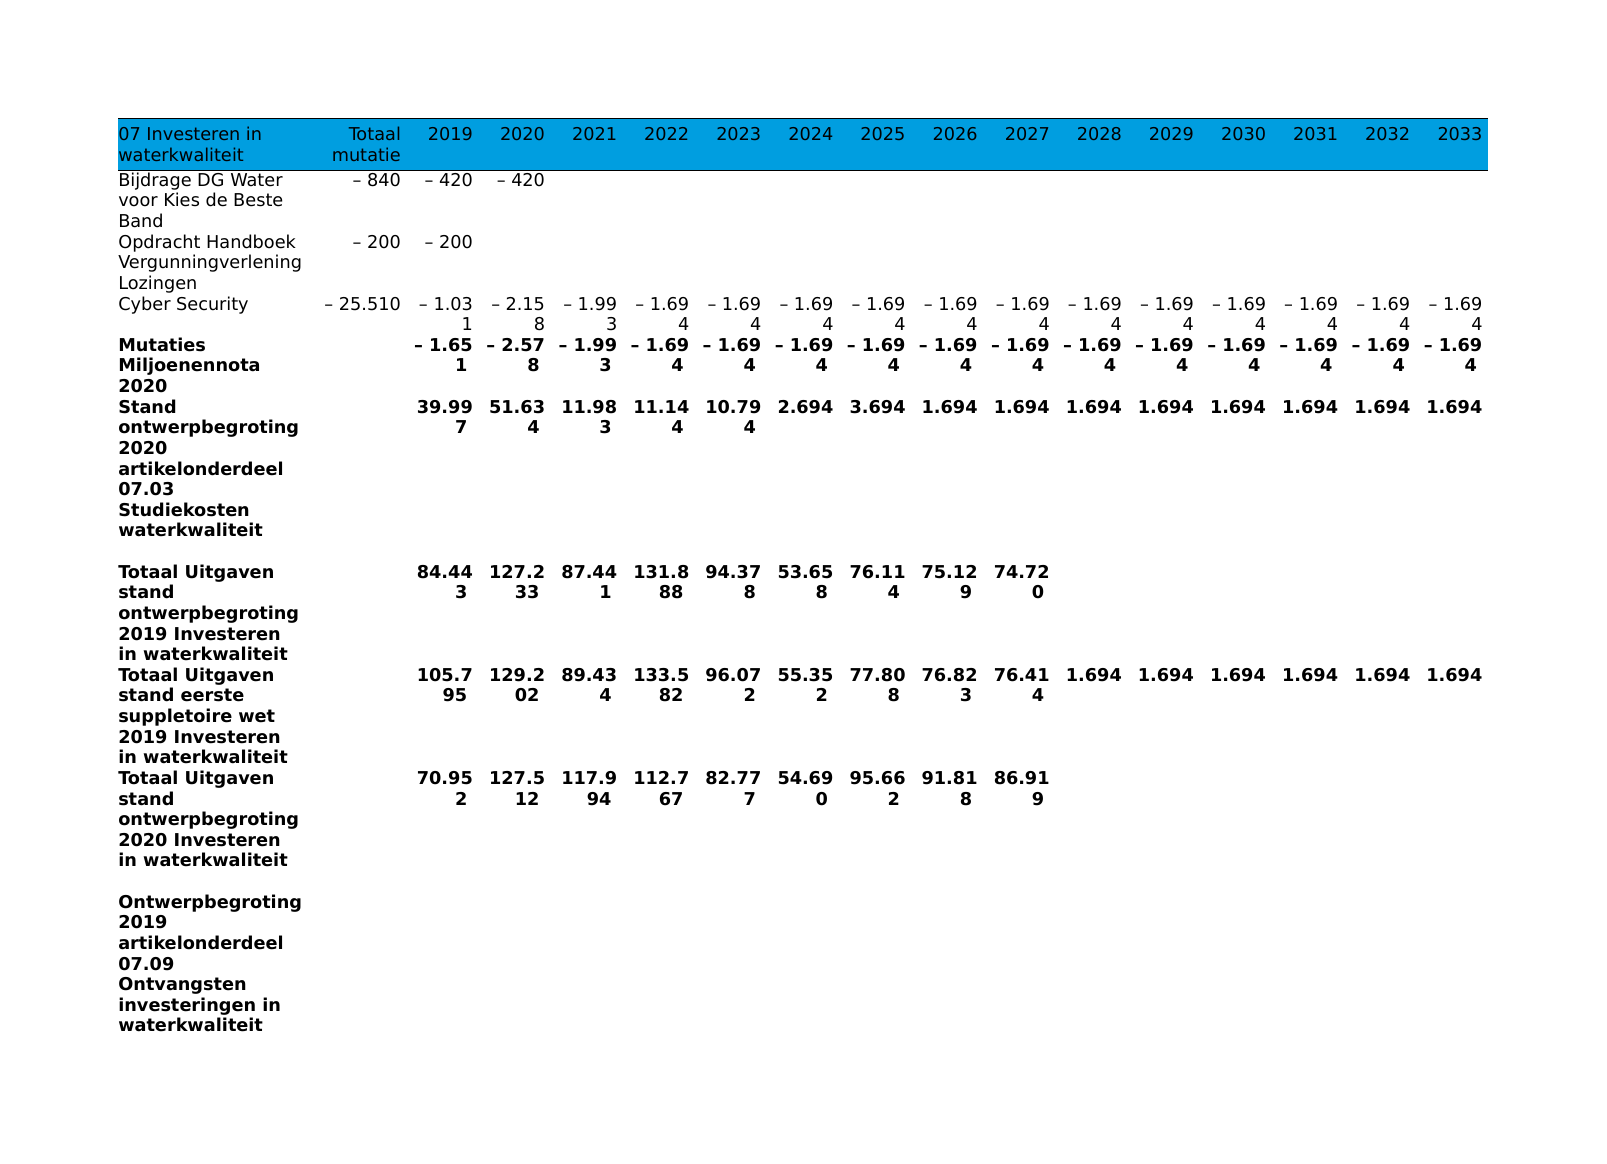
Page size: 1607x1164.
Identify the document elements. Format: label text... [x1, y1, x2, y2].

table_header 2028 [1055, 119, 1127, 170]
table_cell – 1.694 [839, 294, 911, 335]
table_cell [839, 871, 911, 892]
table_cell [1055, 171, 1127, 232]
table_header 2024 [767, 119, 839, 170]
table_cell – 1.694 [695, 294, 767, 335]
table_cell – 1.694 [1200, 335, 1272, 397]
table_cell 131.888 [623, 562, 695, 665]
table_cell 91.818 [911, 768, 983, 871]
table_cell [839, 232, 911, 293]
table_cell [1200, 232, 1272, 293]
table_cell [1416, 541, 1488, 562]
table_cell 95.662 [839, 768, 911, 871]
table_cell [623, 871, 695, 892]
table_cell [551, 232, 623, 293]
table_header 2023 [695, 119, 767, 170]
table_cell [1128, 232, 1199, 293]
table_cell 1.694 [1200, 397, 1272, 541]
table_cell [1200, 171, 1272, 232]
table_header 2026 [911, 119, 983, 170]
table_cell [479, 232, 551, 293]
table_cell 74.720 [983, 562, 1055, 665]
table_cell – 1.694 [1055, 294, 1127, 335]
table_cell – 420 [479, 171, 551, 232]
table_cell – 2.158 [479, 294, 551, 335]
table_cell Opdracht Handboek Vergunningverlening Lozingen [118, 232, 303, 293]
table_cell – 1.694 [1272, 294, 1344, 335]
table_cell 11.983 [551, 397, 623, 541]
table_cell – 1.993 [551, 335, 623, 397]
table_cell 11.144 [623, 397, 695, 541]
table_cell [911, 171, 983, 232]
table_cell 1.694 [1344, 397, 1416, 541]
table_header 2019 [406, 119, 478, 170]
table_cell Bijdrage DG Water voor Kies de Beste Band [118, 171, 303, 232]
table_cell Ontwerpbegroting 2019 artikelonderdeel 07.09 Ontvangsten investeringen in waterkwaliteit [118, 892, 303, 1036]
table_cell 84.443 [406, 562, 478, 665]
table_cell – 1.993 [551, 294, 623, 335]
table_header 2025 [839, 119, 911, 170]
table_cell 129.202 [479, 665, 551, 768]
table_cell 1.694 [1416, 397, 1488, 541]
table_cell 105.795 [406, 665, 478, 768]
table_cell [303, 541, 406, 562]
table_cell – 1.694 [1416, 294, 1488, 335]
table_cell [983, 871, 1055, 892]
table_cell [303, 397, 406, 541]
table_cell – 1.694 [911, 335, 983, 397]
table_cell [911, 892, 983, 1036]
table_cell [911, 541, 983, 562]
table_cell 1.694 [911, 397, 983, 541]
table_cell [1055, 541, 1127, 562]
table_cell [1344, 562, 1416, 665]
table_cell [1416, 892, 1488, 1036]
table_cell [406, 892, 478, 1036]
table_header 2029 [1128, 119, 1199, 170]
table_cell [623, 232, 695, 293]
table_cell 51.634 [479, 397, 551, 541]
table_cell 1.694 [1272, 665, 1344, 768]
table_cell 82.777 [695, 768, 767, 871]
table_cell – 1.694 [623, 294, 695, 335]
table_cell [1416, 768, 1488, 871]
table_cell 2.694 [767, 397, 839, 541]
table_cell [623, 541, 695, 562]
table_header 2022 [623, 119, 695, 170]
table_cell 117.994 [551, 768, 623, 871]
table_cell [1416, 562, 1488, 665]
table_cell 75.129 [911, 562, 983, 665]
table_cell [1055, 892, 1127, 1036]
table_cell [695, 871, 767, 892]
table_cell 87.441 [551, 562, 623, 665]
table_cell 1.694 [1128, 397, 1199, 541]
table_cell – 1.694 [1416, 335, 1488, 397]
table_cell – 1.694 [839, 335, 911, 397]
table_cell – 1.694 [623, 335, 695, 397]
table_cell [767, 171, 839, 232]
table_header 2021 [551, 119, 623, 170]
table_cell [303, 768, 406, 871]
table_cell [1416, 232, 1488, 293]
table_cell Totaal Uitgaven stand ontwerpbegroting 2020 Investeren in waterkwaliteit [118, 768, 303, 871]
table_cell [1128, 768, 1199, 871]
table_cell 54.690 [767, 768, 839, 871]
table_cell [1200, 541, 1272, 562]
table_cell Mutaties Miljoenennota 2020 [118, 335, 303, 397]
table_cell – 1.694 [767, 294, 839, 335]
table_cell 55.352 [767, 665, 839, 768]
table_cell – 1.694 [1128, 335, 1199, 397]
table_cell [911, 871, 983, 892]
table_cell [1272, 768, 1344, 871]
table_cell – 1.694 [1200, 294, 1272, 335]
table_cell 76.114 [839, 562, 911, 665]
table_cell [623, 171, 695, 232]
table_cell [479, 871, 551, 892]
table_cell – 1.031 [406, 294, 478, 335]
table_cell 96.072 [695, 665, 767, 768]
table_cell 39.997 [406, 397, 478, 541]
table_cell – 420 [406, 171, 478, 232]
table_cell [551, 541, 623, 562]
table_cell [767, 541, 839, 562]
table_cell [839, 541, 911, 562]
table_cell [1416, 171, 1488, 232]
table_cell [695, 541, 767, 562]
table_cell 77.808 [839, 665, 911, 768]
table_cell [911, 232, 983, 293]
table_cell – 1.651 [406, 335, 478, 397]
table_cell Cyber Security [118, 294, 303, 335]
table_cell [1344, 871, 1416, 892]
table_cell – 200 [406, 232, 478, 293]
table_header 2027 [983, 119, 1055, 170]
table_cell – 1.694 [1055, 335, 1127, 397]
table_cell [1272, 541, 1344, 562]
table_header 07 Investeren in waterkwaliteit [118, 119, 303, 170]
table_cell [1055, 232, 1127, 293]
table_cell 3.694 [839, 397, 911, 541]
table_cell [767, 232, 839, 293]
table_cell [303, 871, 406, 892]
table_cell 127.512 [479, 768, 551, 871]
table_cell [303, 335, 406, 397]
table_cell 1.694 [1128, 665, 1199, 768]
table_cell – 1.694 [1128, 294, 1199, 335]
table_cell 89.434 [551, 665, 623, 768]
table_cell [1272, 171, 1344, 232]
table_cell – 2.578 [479, 335, 551, 397]
table_cell 76.414 [983, 665, 1055, 768]
table_cell Totaal Uitgaven stand ontwerpbegroting 2019 Investeren in waterkwaliteit [118, 562, 303, 665]
table_cell [1272, 892, 1344, 1036]
table_cell 112.767 [623, 768, 695, 871]
table_cell [1344, 541, 1416, 562]
table_header 2031 [1272, 119, 1344, 170]
table_cell – 1.694 [695, 335, 767, 397]
table_cell [303, 892, 406, 1036]
table_cell [1344, 892, 1416, 1036]
table_cell 76.823 [911, 665, 983, 768]
table_cell – 1.694 [1344, 294, 1416, 335]
table_cell [1344, 768, 1416, 871]
table_cell [479, 892, 551, 1036]
table_cell [118, 541, 303, 562]
table_cell [118, 871, 303, 892]
table_cell – 1.694 [983, 294, 1055, 335]
table_cell 94.378 [695, 562, 767, 665]
table_header 2033 [1416, 119, 1488, 170]
table_cell 10.794 [695, 397, 767, 541]
table_cell 1.694 [1344, 665, 1416, 768]
table_cell [1272, 232, 1344, 293]
table_cell 1.694 [1055, 665, 1127, 768]
table_cell [1200, 871, 1272, 892]
table_cell [695, 171, 767, 232]
table_cell – 1.694 [767, 335, 839, 397]
table_cell 133.582 [623, 665, 695, 768]
table_cell 86.919 [983, 768, 1055, 871]
table_cell [1128, 562, 1199, 665]
table_cell 1.694 [1416, 665, 1488, 768]
table_cell 1.694 [1200, 665, 1272, 768]
table_cell – 25.510 [303, 294, 406, 335]
table_cell [479, 541, 551, 562]
table_cell Totaal Uitgaven stand eerste suppletoire wet 2019 Investeren in waterkwaliteit [118, 665, 303, 768]
table_cell [1272, 562, 1344, 665]
table_cell [623, 892, 695, 1036]
table_cell [1272, 871, 1344, 892]
table_cell 1.694 [983, 397, 1055, 541]
table_cell – 1.694 [911, 294, 983, 335]
table_cell – 200 [303, 232, 406, 293]
table_header 2030 [1200, 119, 1272, 170]
table_cell [551, 171, 623, 232]
table_cell [1128, 171, 1199, 232]
table_cell [406, 871, 478, 892]
table_cell [695, 232, 767, 293]
table_cell [695, 892, 767, 1036]
table_cell [767, 871, 839, 892]
table_cell – 1.694 [1344, 335, 1416, 397]
table_cell [983, 892, 1055, 1036]
table_cell [1055, 562, 1127, 665]
table_cell [983, 171, 1055, 232]
table_cell [767, 892, 839, 1036]
table_cell 127.233 [479, 562, 551, 665]
table_header 2032 [1344, 119, 1416, 170]
table_cell [1055, 871, 1127, 892]
table_header Totaal mutatie [303, 119, 406, 170]
table_cell [406, 541, 478, 562]
table_cell [983, 232, 1055, 293]
table_cell 1.694 [1055, 397, 1127, 541]
table_cell [1055, 768, 1127, 871]
table_cell [839, 171, 911, 232]
table_cell [1128, 871, 1199, 892]
table_cell – 840 [303, 171, 406, 232]
table_cell 53.658 [767, 562, 839, 665]
table_cell [1416, 871, 1488, 892]
table_cell [1200, 892, 1272, 1036]
table_cell [303, 562, 406, 665]
table_cell – 1.694 [983, 335, 1055, 397]
table_cell [1128, 541, 1199, 562]
table_cell [551, 892, 623, 1036]
table_cell [1200, 768, 1272, 871]
table_cell [1344, 171, 1416, 232]
table_cell Stand ontwerpbegroting 2020 artikelonderdeel 07.03 Studiekosten waterkwaliteit [118, 397, 303, 541]
table_cell – 1.694 [1272, 335, 1344, 397]
table_cell 1.694 [1272, 397, 1344, 541]
table_cell [1344, 232, 1416, 293]
table_cell [551, 871, 623, 892]
table_cell [1128, 892, 1199, 1036]
table_header 2020 [479, 119, 551, 170]
table_cell [1200, 562, 1272, 665]
table_cell 70.952 [406, 768, 478, 871]
table_cell [983, 541, 1055, 562]
table_cell [303, 665, 406, 768]
table_cell [839, 892, 911, 1036]
